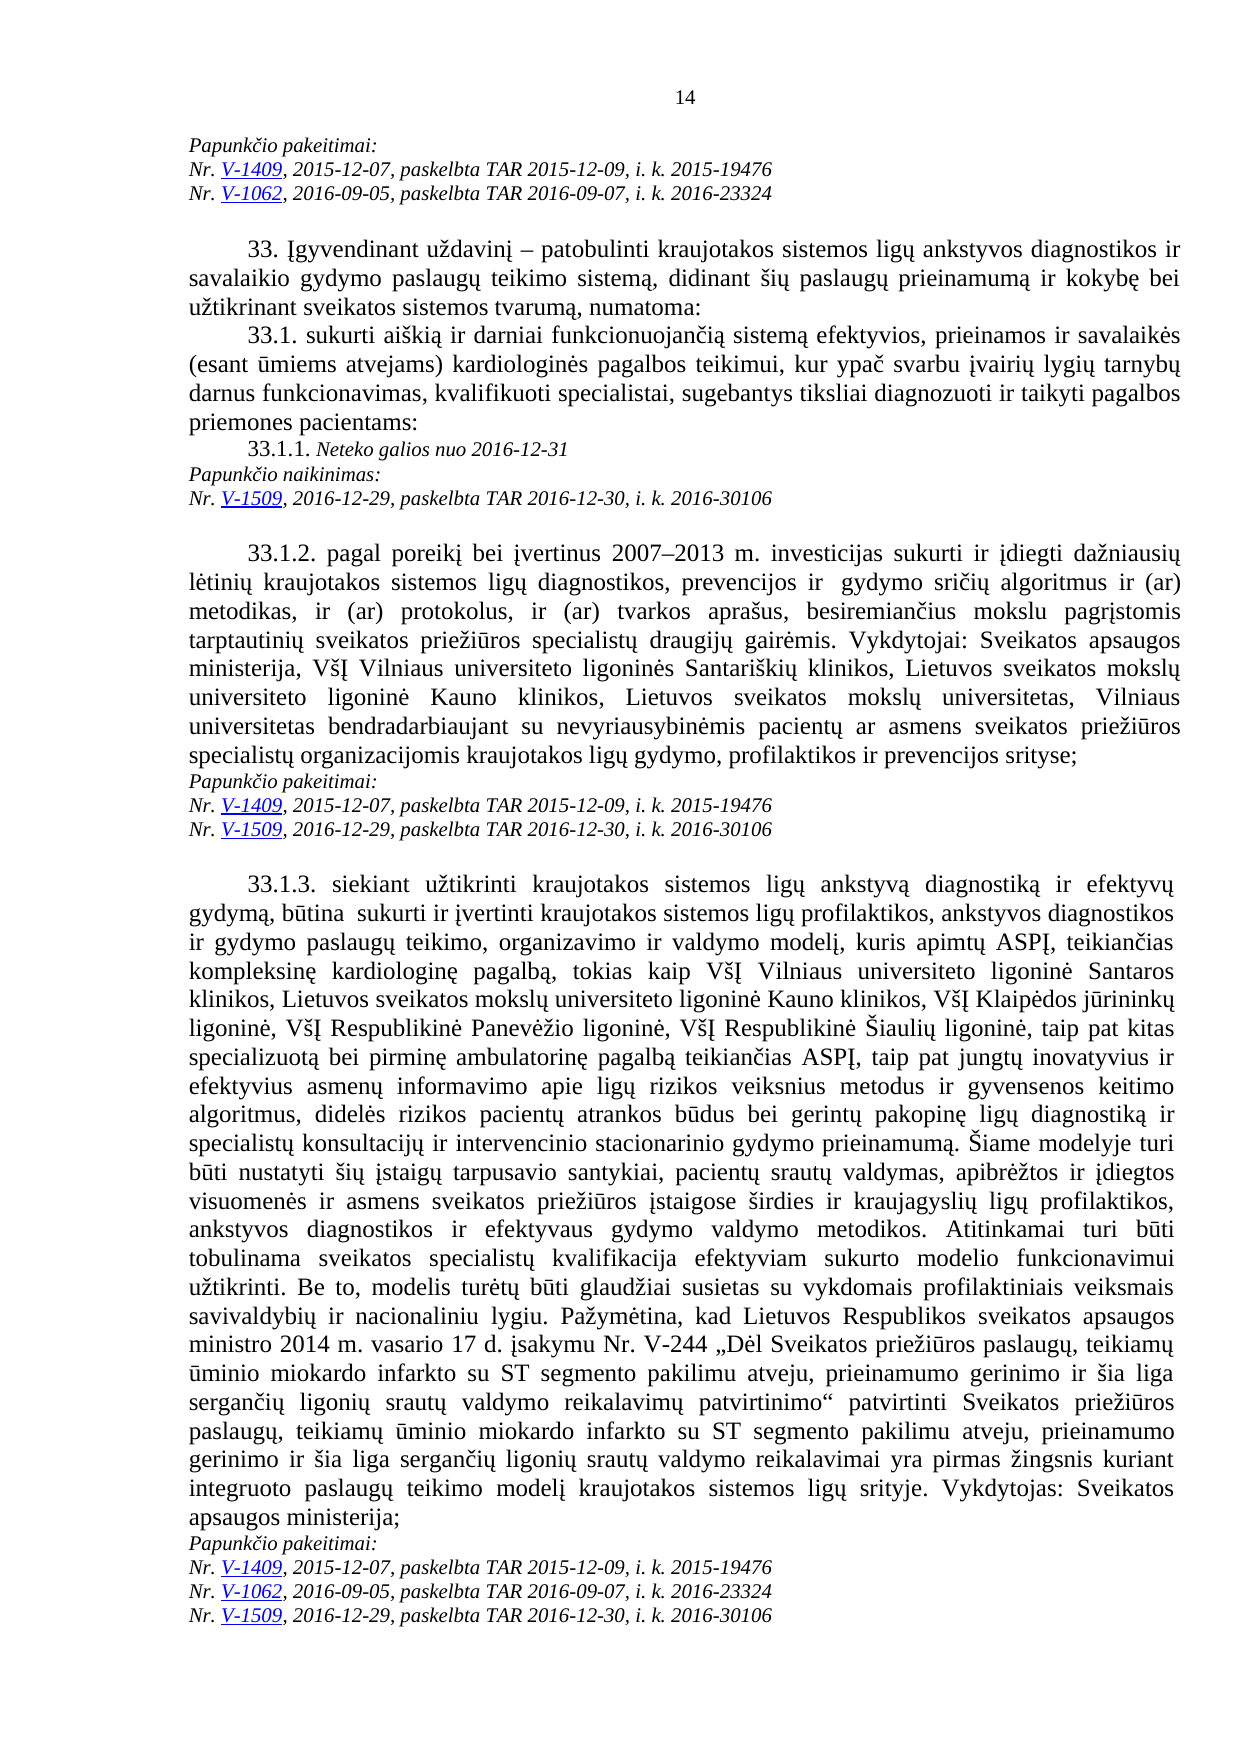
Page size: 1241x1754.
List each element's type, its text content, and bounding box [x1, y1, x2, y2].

text Papunkčio pakeitimai: [188, 133, 1181, 157]
text Nr. V-1509, 2016-12-29, paskelbta TAR 2016-12-30, i. k. 2016-30106 [188, 1603, 1181, 1627]
text Nr. V-1509, 2016-12-29, paskelbta TAR 2016-12-30, i. k. 2016-30106 [188, 486, 1181, 510]
text Nr. V-1409, 2015-12-07, paskelbta TAR 2015-12-09, i. k. 2015-19476 [188, 1555, 1181, 1579]
text Nr. V-1409, 2015-12-07, paskelbta TAR 2015-12-09, i. k. 2015-19476 [188, 793, 1181, 817]
text 33.1.3. siekiant užtikrinti kraujotakos sistemos ligų ankstyvą diagnostiką ir efektyvų gydymą, būtina sukurti ir įvertinti kraujotakos sistemos ligų profilaktikos, ankstyvos diagnostikos ir gydymo paslaugų teikimo, organizavimo ir valdymo modelį, kuris apimtų ASPĮ, teikiančias kompleksinę kardiologinę pagalbą, tokias kaip VšĮ Vilniaus universiteto ligoninė Santaros klinikos, Lietuvos sveikatos mokslų universiteto ligoninė Kauno klinikos, VšĮ Klaipėdos jūrininkų ligoninė, VšĮ Respublikinė Panevėžio ligoninė, VšĮ Respublikinė Šiaulių ligoninė, taip pat kitas specializuotą bei pirminę ambulatorinę pagalbą teikiančias ASPĮ, taip pat jungtų inovatyvius ir efektyvius asmenų informavimo apie ligų rizikos veiksnius metodus ir gyvensenos keitimo algoritmus, didelės rizikos pacientų atrankos būdus bei gerintų pakopinę ligų diagnostiką ir specialistų konsultacijų ir intervencinio stacionarinio gydymo prieinamumą. Šiame modelyje turi būti nustatyti šių įstaigų tarpusavio santykiai, pacientų srautų valdymas, apibrėžtos ir įdiegtos visuomenės ir asmens sveikatos priežiūros įstaigose širdies ir kraujagyslių ligų profilaktikos, ankstyvos diagnostikos ir efektyvaus gydymo valdymo metodikos. Atitinkamai turi būti tobulinama sveikatos specialistų kvalifikacija efektyviam sukurto modelio funkcionavimui užtikrinti. Be to, modelis turėtų būti glaudžiai susietas su vykdomais profilaktiniais veiksmais savivaldybių ir nacionaliniu lygiu. Pažymėtina, kad Lietuvos Respublikos sveikatos apsaugos ministro 2014 m. vasario 17 d. įsakymu Nr. V-244 „Dėl Sveikatos priežiūros paslaugų, teikiamų ūminio miokardo infarkto su ST segmento pakilimu atveju, prieinamumo gerinimo ir šia liga sergančių ligonių srautų valdymo reikalavimų patvirtinimo“ patvirtinti Sveikatos priežiūros paslaugų, teikiamų ūminio miokardo infarkto su ST segmento pakilimu atveju, prieinamumo gerinimo ir šia liga sergančių ligonių srautų valdymo reikalavimai yra pirmas žingsnis kuriant integruoto paslaugų teikimo modelį kraujotakos sistemos ligų srityje. Vykdytojas: Sveikatos apsaugos ministerija; [188, 869, 1175, 1531]
text 33.1.1. Neteko galios nuo 2016-12-31 [188, 435, 1181, 462]
text Nr. V-1062, 2016-09-05, paskelbta TAR 2016-09-07, i. k. 2016-23324 [188, 181, 1181, 205]
text Nr. V-1409, 2015-12-07, paskelbta TAR 2015-12-09, i. k. 2015-19476 [188, 157, 1181, 181]
text Papunkčio pakeitimai: [188, 768, 1181, 793]
text Nr. V-1062, 2016-09-05, paskelbta TAR 2016-09-07, i. k. 2016-23324 [188, 1579, 1181, 1603]
text 33.1. sukurti aiškią ir darniai funkcionuojančią sistemą efektyvios, prieinamos ir savalaikės (esant ūmiems atvejams) kardiologinės pagalbos teikimui, kur ypač svarbu įvairių lygių tarnybų darnus funkcionavimas, kvalifikuoti specialistai, sugebantys tiksliai diagnozuoti ir taikyti pagalbos priemones pacientams: [188, 320, 1181, 435]
text Papunkčio pakeitimai: [188, 1531, 1181, 1555]
text 33.1.2. pagal poreikį bei įvertinus 2007–2013 m. investicijas sukurti ir įdiegti dažniausių lėtinių kraujotakos sistemos ligų diagnostikos, prevencijos ir gydymo sričių algoritmus ir (ar) metodikas, ir (ar) protokolus, ir (ar) tvarkos aprašus, besiremiančius mokslu pagrįstomis tarptautinių sveikatos priežiūros specialistų draugijų gairėmis. Vykdytojai: Sveikatos apsaugos ministerija, VšĮ Vilniaus universiteto ligoninės Santariškių klinikos, Lietuvos sveikatos mokslų universiteto ligoninė Kauno klinikos, Lietuvos sveikatos mokslų universitetas, Vilniaus universitetas bendradarbiaujant su nevyriausybinėmis pacientų ar asmens sveikatos priežiūros specialistų organizacijomis kraujotakos ligų gydymo, profilaktikos ir prevencijos srityse; [188, 538, 1181, 768]
text Nr. V-1509, 2016-12-29, paskelbta TAR 2016-12-30, i. k. 2016-30106 [188, 817, 1181, 841]
text 33. Įgyvendinant uždavinį – patobulinti kraujotakos sistemos ligų ankstyvos diagnostikos ir savalaikio gydymo paslaugų teikimo sistemą, didinant šių paslaugų prieinamumą ir kokybę bei užtikrinant sveikatos sistemos tvarumą, numatoma: [188, 234, 1181, 320]
text Papunkčio naikinimas: [188, 462, 1181, 486]
